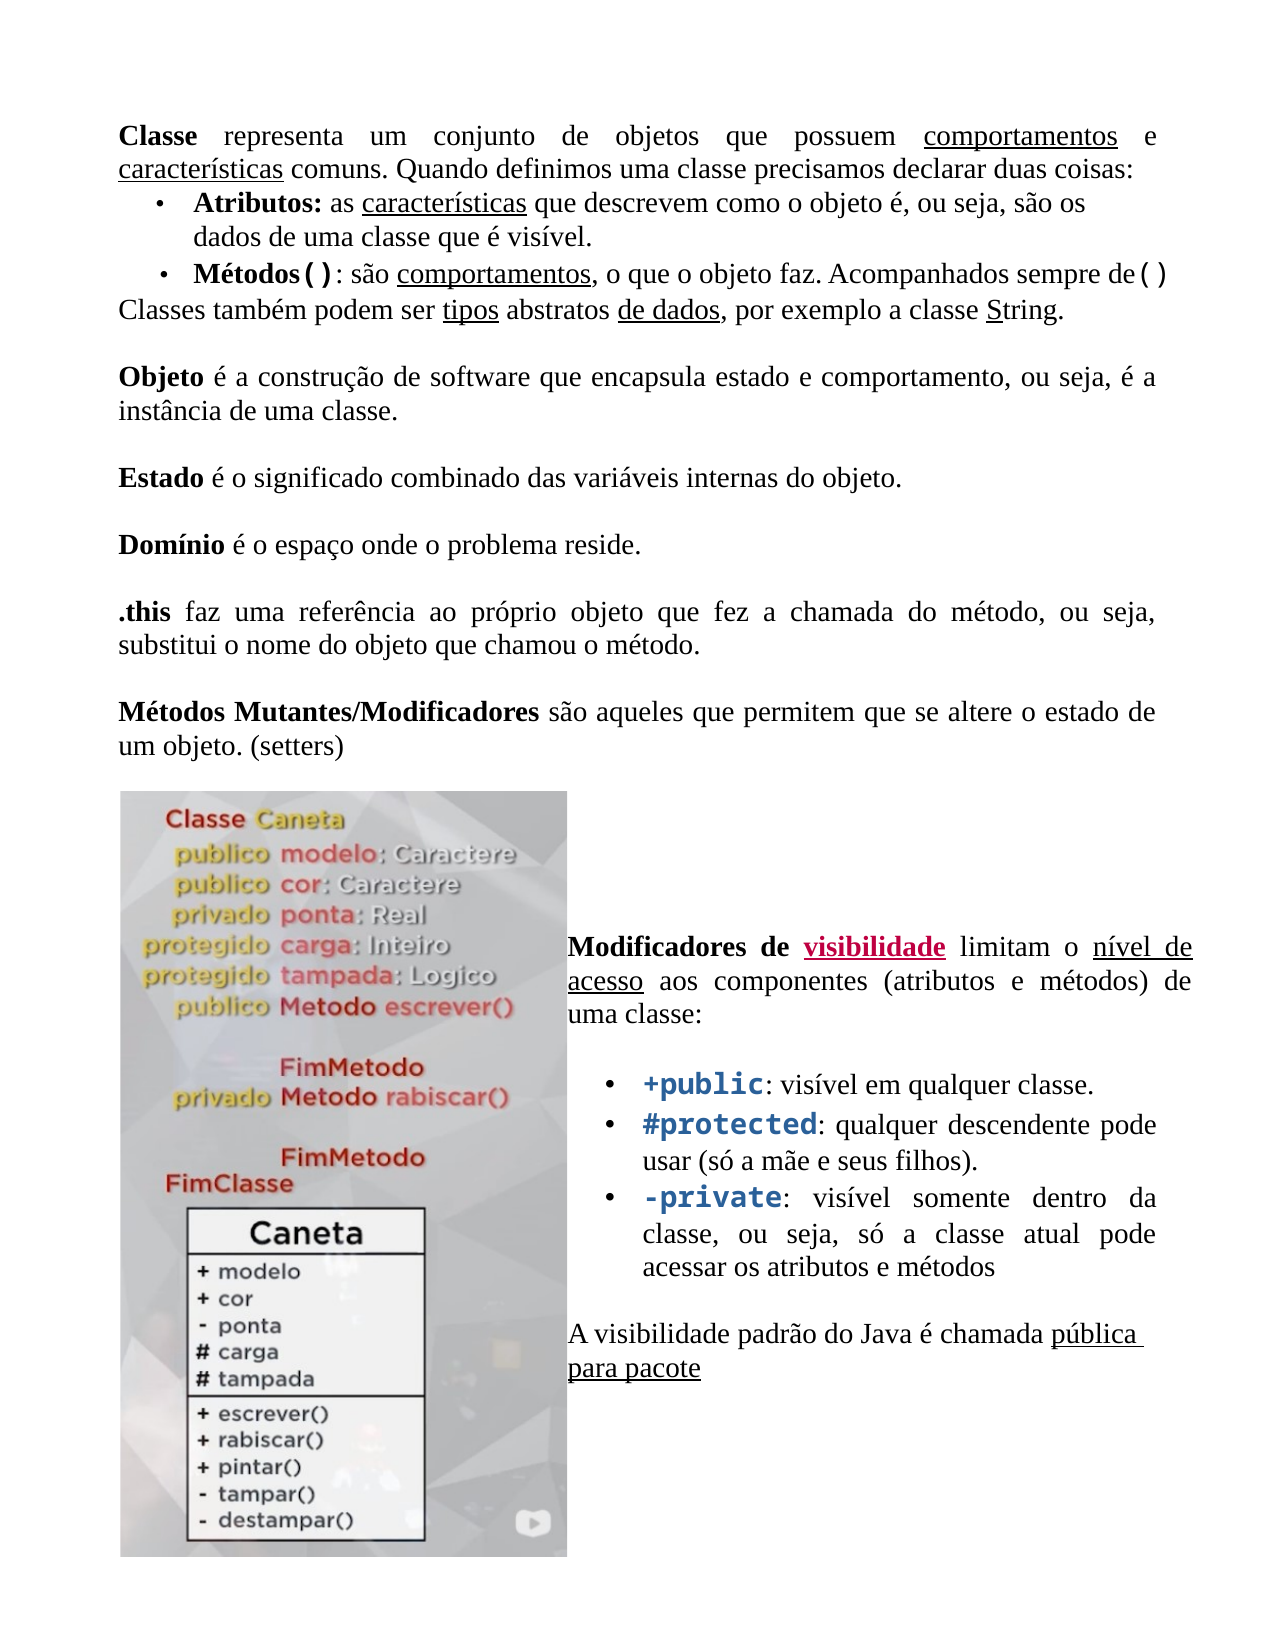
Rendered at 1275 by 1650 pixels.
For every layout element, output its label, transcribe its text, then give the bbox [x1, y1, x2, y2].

text Objeto é a construção de software que encapsula estado e comportamento, ou seja, é a instância de uma classe. [118, 359, 1157, 426]
text Classe representa um conjunto de objetos que possuem comportamentos e características comuns. Quando definimos uma classe precisamos declarar duas coisas: [118, 118, 1157, 185]
text Modificadores de visibilidade limitam o nível de acesso aos componentes (atributos e métodos) de uma classe: [568, 929, 1192, 1030]
text A visibilidade padrão do Java é chamada pública para pacote [568, 1317, 1157, 1384]
list Atributos: as características que descrevem como o objeto é, ou seja, são os dados de uma classe que é visível. [156, 185, 1157, 252]
list #protected: qualquer descendente pode usar (só a mãe e seus filhos). [568, 1103, 1157, 1176]
list +public: visível em qualquer classe. [568, 1063, 1157, 1103]
picture [120, 791, 568, 1557]
text Estado é o significado combinado das variáveis internas do objeto. [118, 460, 1157, 493]
text Métodos Mutantes/Modificadores são aqueles que permitem que se altere o estado de um objeto. (setters) [118, 694, 1157, 762]
text Domínio é o espaço onde o problema reside. [118, 527, 1157, 560]
list -private: visível somente dentro da classe, ou seja, só a classe atual pode acessar os atributos e métodos [568, 1176, 1157, 1283]
list Métodos(): são comportamentos, o que o objeto faz. Acompanhados sempre de() [159, 252, 1192, 292]
text .this faz uma referência ao próprio objeto que fez a chamada do método, ou seja, substitui o nome do objeto que chamou o método. [118, 594, 1157, 661]
text Classes também podem ser tipos abstratos de dados, por exemplo a classe String. [118, 292, 1192, 326]
